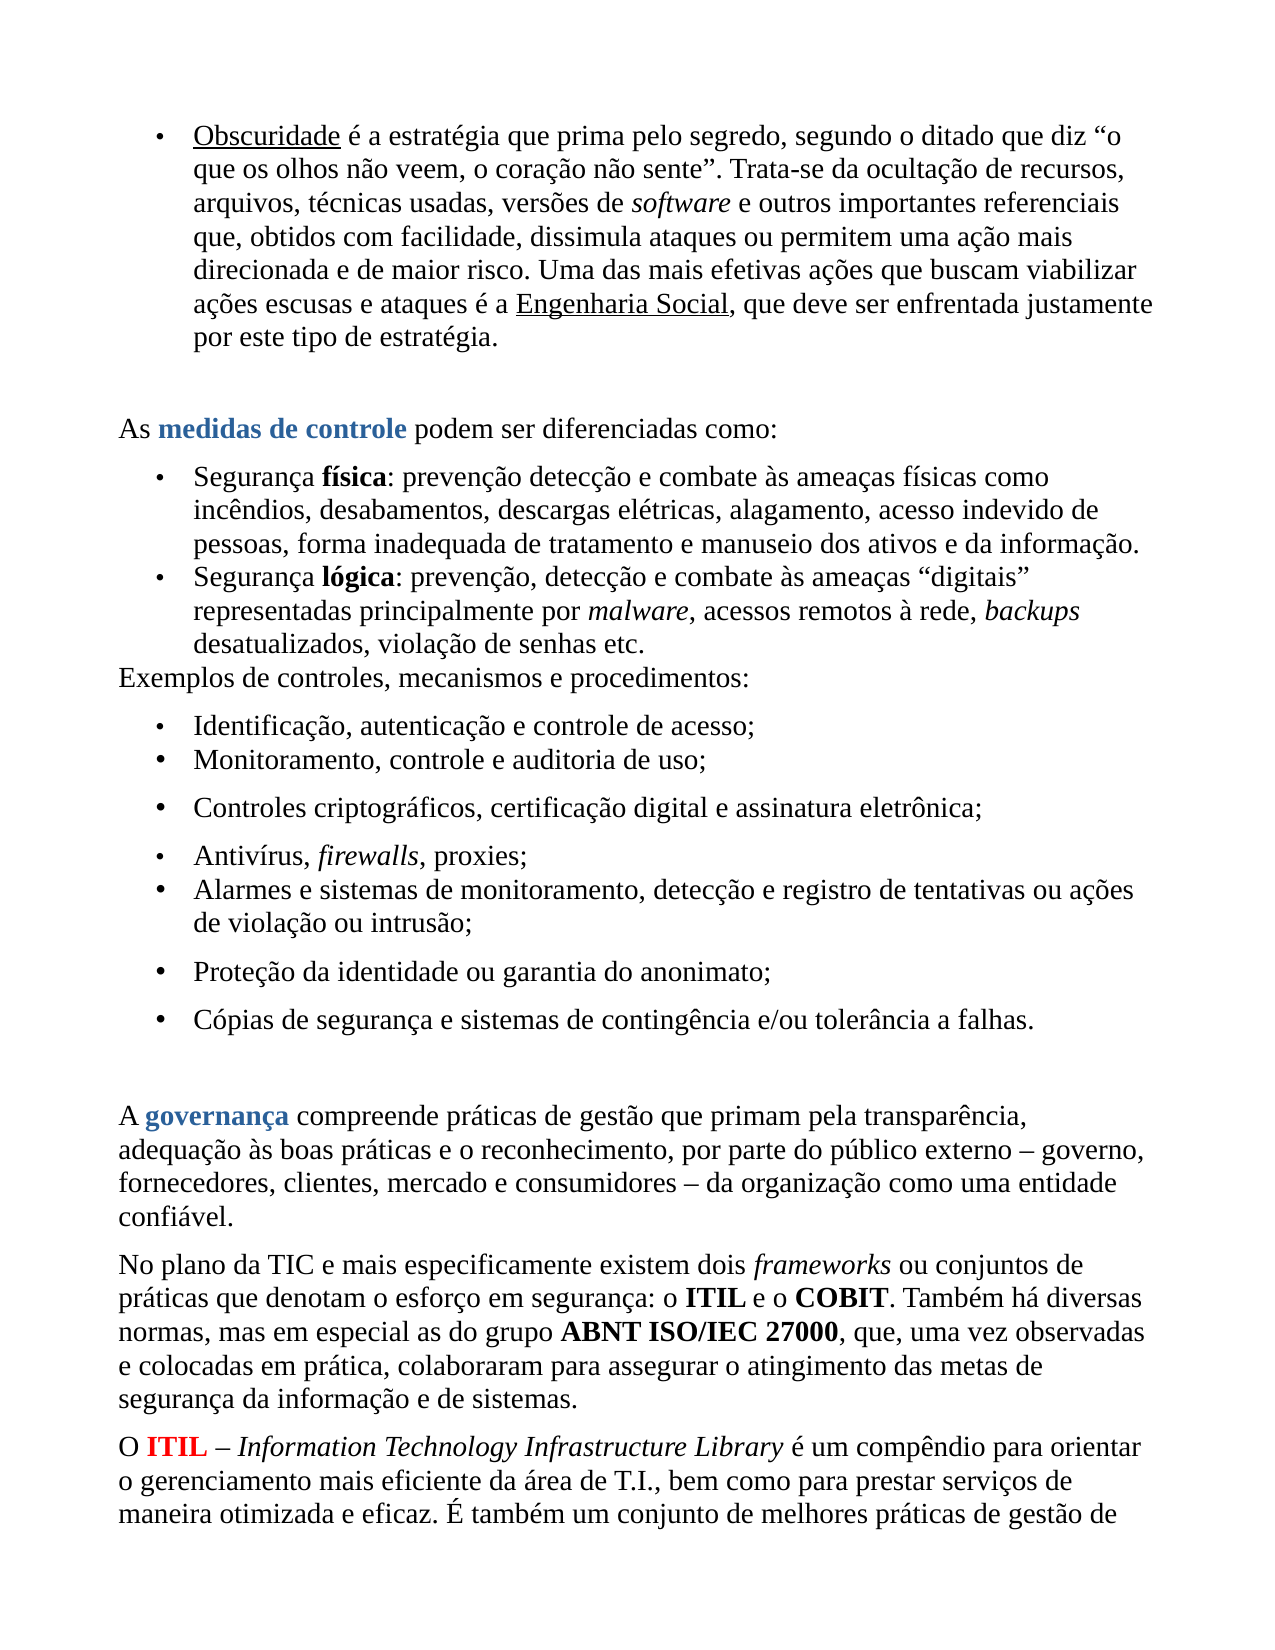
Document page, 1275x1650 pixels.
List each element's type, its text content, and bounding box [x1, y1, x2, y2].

list Cópias de segurança e sistemas de contingência e/ou tolerância a falhas. [156, 1002, 1157, 1036]
list Proteção da identidade ou garantia do anonimato; [156, 954, 1157, 987]
list Segurança física: prevenção detecção e combate às ameaças físicas como incêndios, desabamentos, descargas elétricas, alagamento, acesso indevido de pessoas, forma inadequada de tratamento e manuseio dos ativos e da informação. [156, 459, 1157, 559]
list Segurança lógica: prevenção, detecção e combate às ameaças “digitais” representadas principalmente por malware, acessos remotos à rede, backups desatualizados, violação de senhas etc. [156, 559, 1157, 660]
text As medidas de controle podem ser diferenciadas como: [118, 411, 1157, 444]
list Controles criptográficos, certificação digital e assinatura eletrônica; [156, 790, 1157, 824]
list Obscuridade é a estratégia que prima pelo segredo, segundo o ditado que diz “o que os olhos não veem, o coração não sente”. Trata-se da ocultação de recursos, arquivos, técnicas usadas, versões de software e outros importantes referenciais que, obtidos com facilidade, dissimula ataques ou permitem uma ação mais direcionada e de maior risco. Uma das mais efetivas ações que buscam viabilizar ações escusas e ataques é a Engenharia Social, que deve ser enfrentada justamente por este tipo de estratégia. [156, 118, 1157, 353]
list Antivírus, firewalls, proxies; [156, 838, 1157, 872]
text No plano da TIC e mais especificamente existem dois frameworks ou conjuntos de práticas que denotam o esforço em segurança: o ITIL e o COBIT. Também há diversas normas, mas em especial as do grupo ABNT ISO/IEC 27000, que, uma vez observadas e colocadas em prática, colaboraram para assegurar o atingimento das metas de segurança da informação e de sistemas. [118, 1247, 1157, 1415]
text A governança compreende práticas de gestão que primam pela transparência, adequação às boas práticas e o reconhecimento, por parte do público externo – governo, fornecedores, clientes, mercado e consumidores – da organização como uma entidade confiável. [118, 1098, 1157, 1232]
text Exemplos de controles, mecanismos e procedimentos: [118, 660, 1157, 694]
text O ITIL – Information Technology Infrastructure Library é um compêndio para orientar o gerenciamento mais eficiente da área de T.I., bem como para prestar serviços de maneira otimizada e eficaz. É também um conjunto de melhores práticas de gestão de [118, 1429, 1157, 1530]
list Identificação, autenticação e controle de acesso; [156, 708, 1157, 742]
list Monitoramento, controle e auditoria de uso; [156, 742, 1157, 776]
list Alarmes e sistemas de monitoramento, detecção e registro de tentativas ou ações de violação ou intrusão; [156, 872, 1157, 939]
